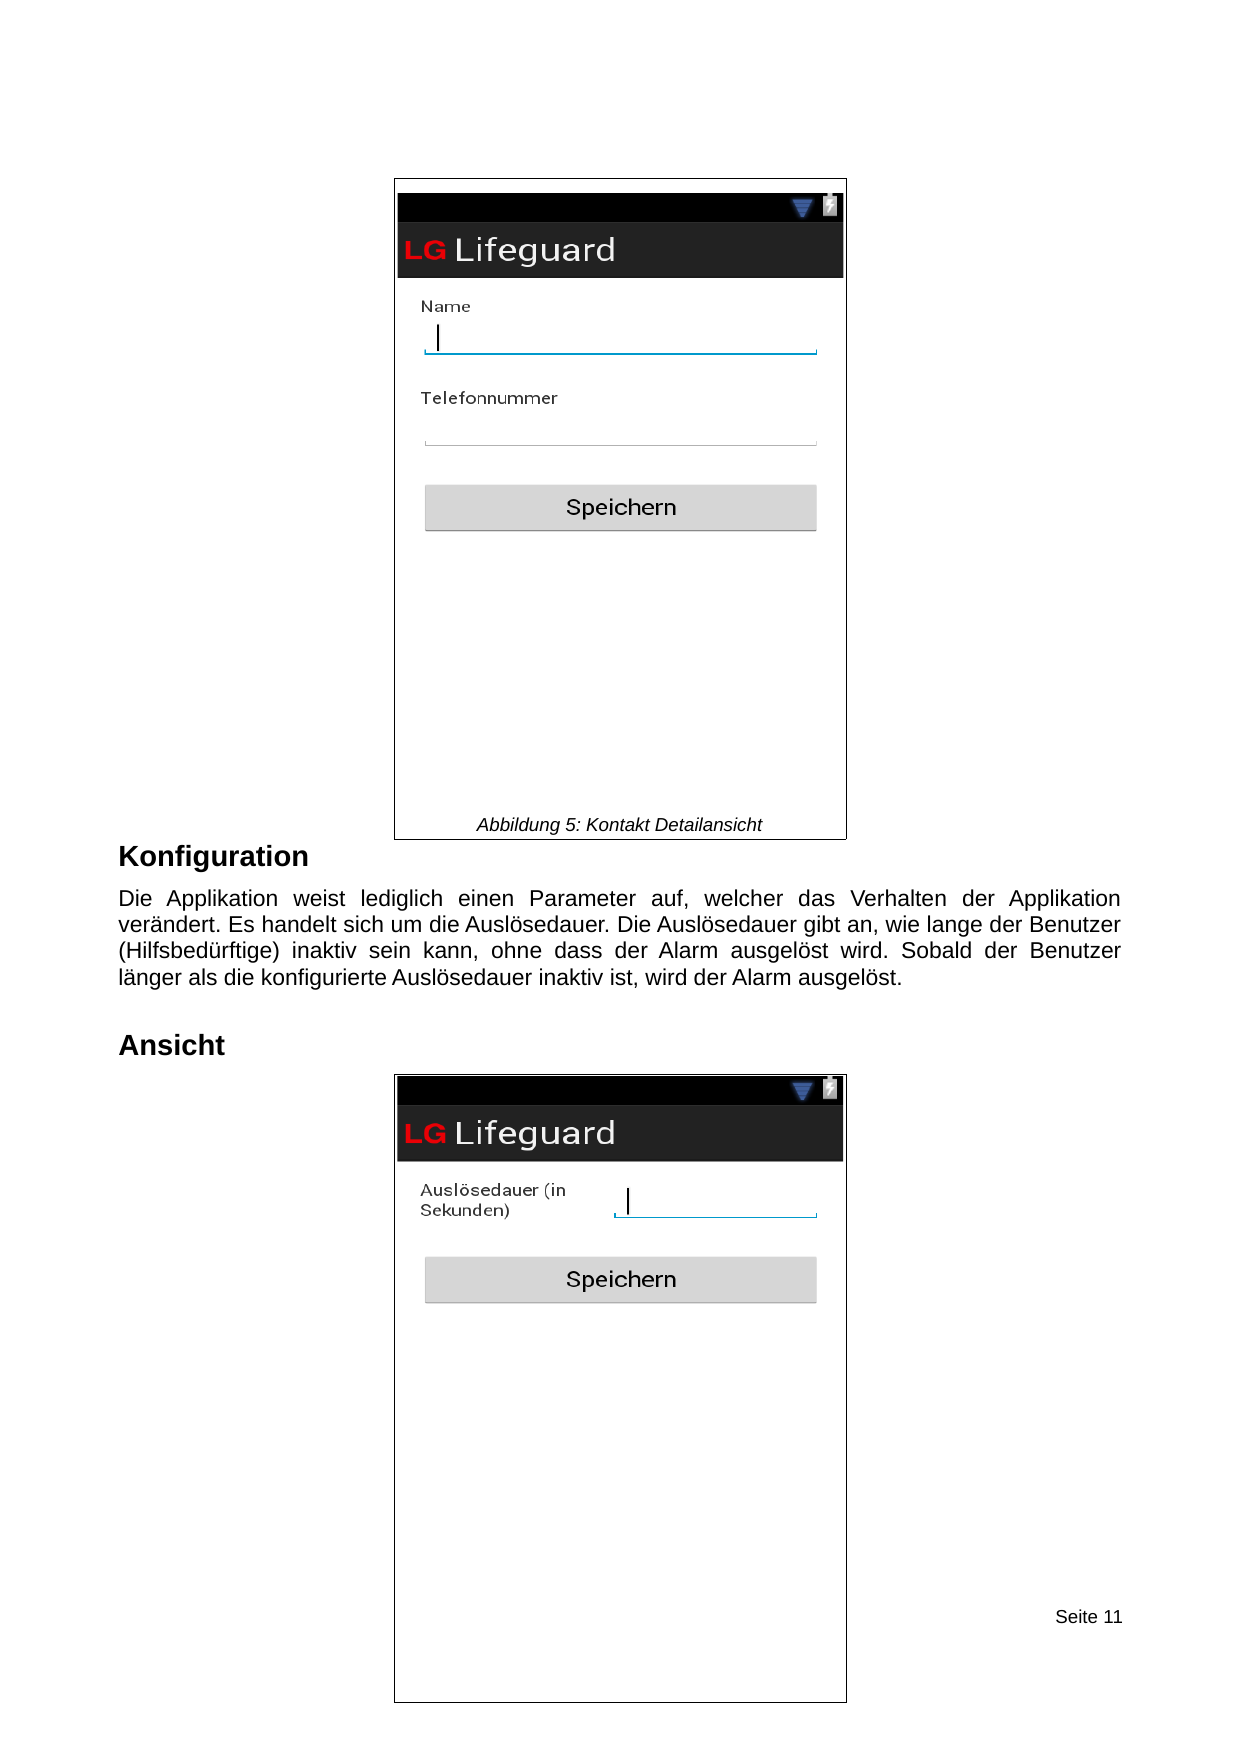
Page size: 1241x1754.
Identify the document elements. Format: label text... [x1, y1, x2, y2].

subtitle Ansicht [118, 1028, 1122, 1061]
text Abbildung 5: Kontakt Detailansicht [397, 814, 843, 836]
picture [397, 193, 844, 814]
subtitle Konfiguration [118, 178, 1122, 872]
text Die Applikation weist lediglich einen Parameter auf, welcher das Verhalten der Applikation verändert. Es handelt sich um die Auslösedauer. Die Auslösedauer gibt an, wie lange der Benutzer (Hilfsbedürftige) inaktiv sein kann, ohne dass der Alarm ausgelöst wird. Sobald der Benutzer länger als die konfigurierte Auslösedauer inaktiv ist, wird der Alarm ausgelöst. [118, 885, 1122, 990]
picture [397, 1076, 844, 1700]
